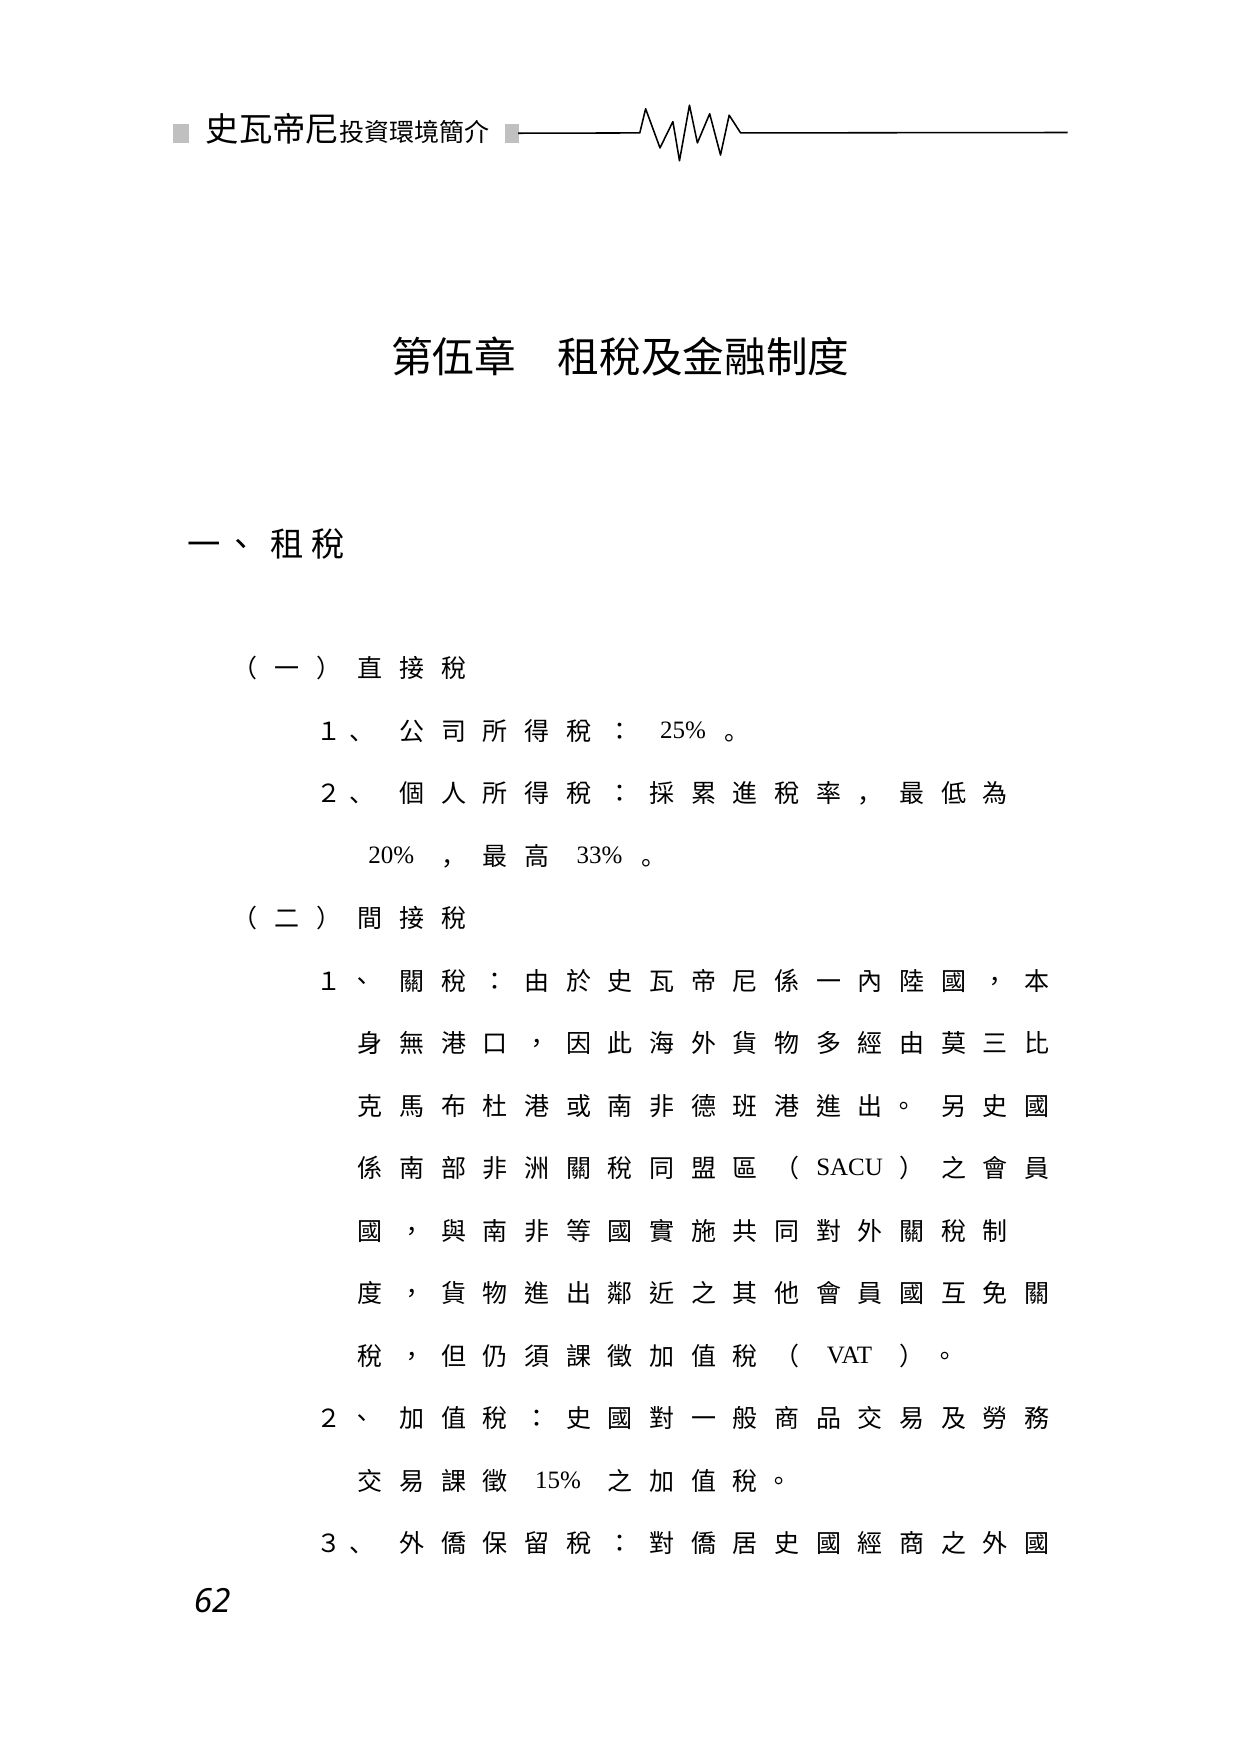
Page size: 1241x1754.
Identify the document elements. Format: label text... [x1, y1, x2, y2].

text ３、外僑保留稅：對僑居史國經商之外國 [281, 1500, 1058, 1563]
text １、關稅：由於史瓦帝尼係一內陸國，本身無港口，因此海外貨物多經由莫三比克馬布杜港或南非德班港進出。另史國係南部非洲關稅同盟區（SACU）之會員國，與南非等國實施共同對外關稅制度，貨物進出鄰近之其他會員國互免關稅，但仍須課徵加值稅（VAT）。 [281, 938, 1058, 1375]
text 第伍章 租稅及金融制度 [183, 313, 1058, 375]
text 一、租稅 [183, 500, 1058, 563]
text ２、個人所得稅：採累進稅率，最低為20%，最高33%。 [281, 750, 1058, 875]
text （二）間接稅 [207, 875, 1058, 938]
text （一）直接稅 [207, 625, 1058, 688]
text ２、加值稅：史國對一般商品交易及勞務交易課徵15%之加值稅。 [281, 1375, 1058, 1500]
text １、公司所得稅：25%。 [281, 688, 1058, 750]
